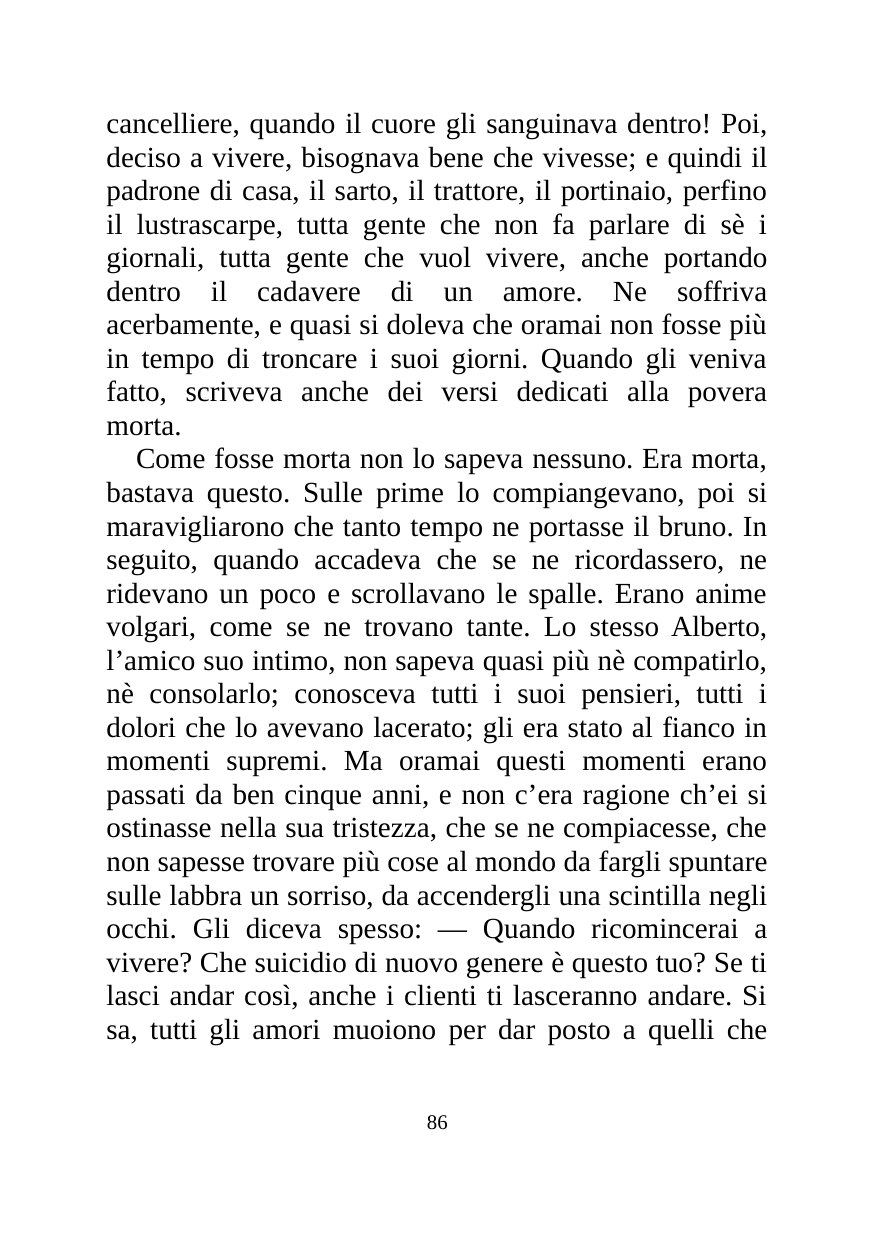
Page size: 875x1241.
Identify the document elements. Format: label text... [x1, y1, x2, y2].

text Come fosse morta non lo sapeva nessuno. Era morta, bastava questo. Sulle prime lo compiangevano, poi si maravigliarono che tanto tempo ne portasse il bruno. In seguito, quando accadeva che se ne ricordassero, ne ridevano un poco e scrollavano le spalle. Erano anime volgari, come se ne trovano tante. Lo stesso Alberto, l’amico suo intimo, non sapeva quasi più nè compatirlo, nè consolarlo; conosceva tutti i suoi pensieri, tutti i dolori che lo avevano lacerato; gli era stato al fianco in momenti supremi. Ma oramai questi momenti erano passati da ben cinque anni, e non c’era ragione ch’ei si ostinasse nella sua tristezza, che se ne compiacesse, che non sapesse trovare più cose al mondo da fargli spuntare sulle labbra un sorriso, da accendergli una scintilla negli occhi. Gli diceva spesso: — Quando ricomincerai a vivere? Che suicidio di nuovo genere è questo tuo? Se ti lasci andar così, anche i clienti ti lasceranno andare. Si sa, tutti gli amori muoiono per dar posto a quelli che [106, 442, 768, 1045]
text cancelliere, quando il cuore gli sanguinava dentro! Poi, deciso a vivere, bisognava bene che vivesse; e quindi il padrone di casa, il sarto, il trattore, il portinaio, perfino il lustrascarpe, tutta gente che non fa parlare di sè i giornali, tutta gente che vuol vivere, anche portando dentro il cadavere di un amore. Ne soffriva acerbamente, e quasi si doleva che oramai non fosse più in tempo di troncare i suoi giorni. Quando gli veniva fatto, scriveva anche dei versi dedicati alla povera morta. [106, 106, 768, 442]
